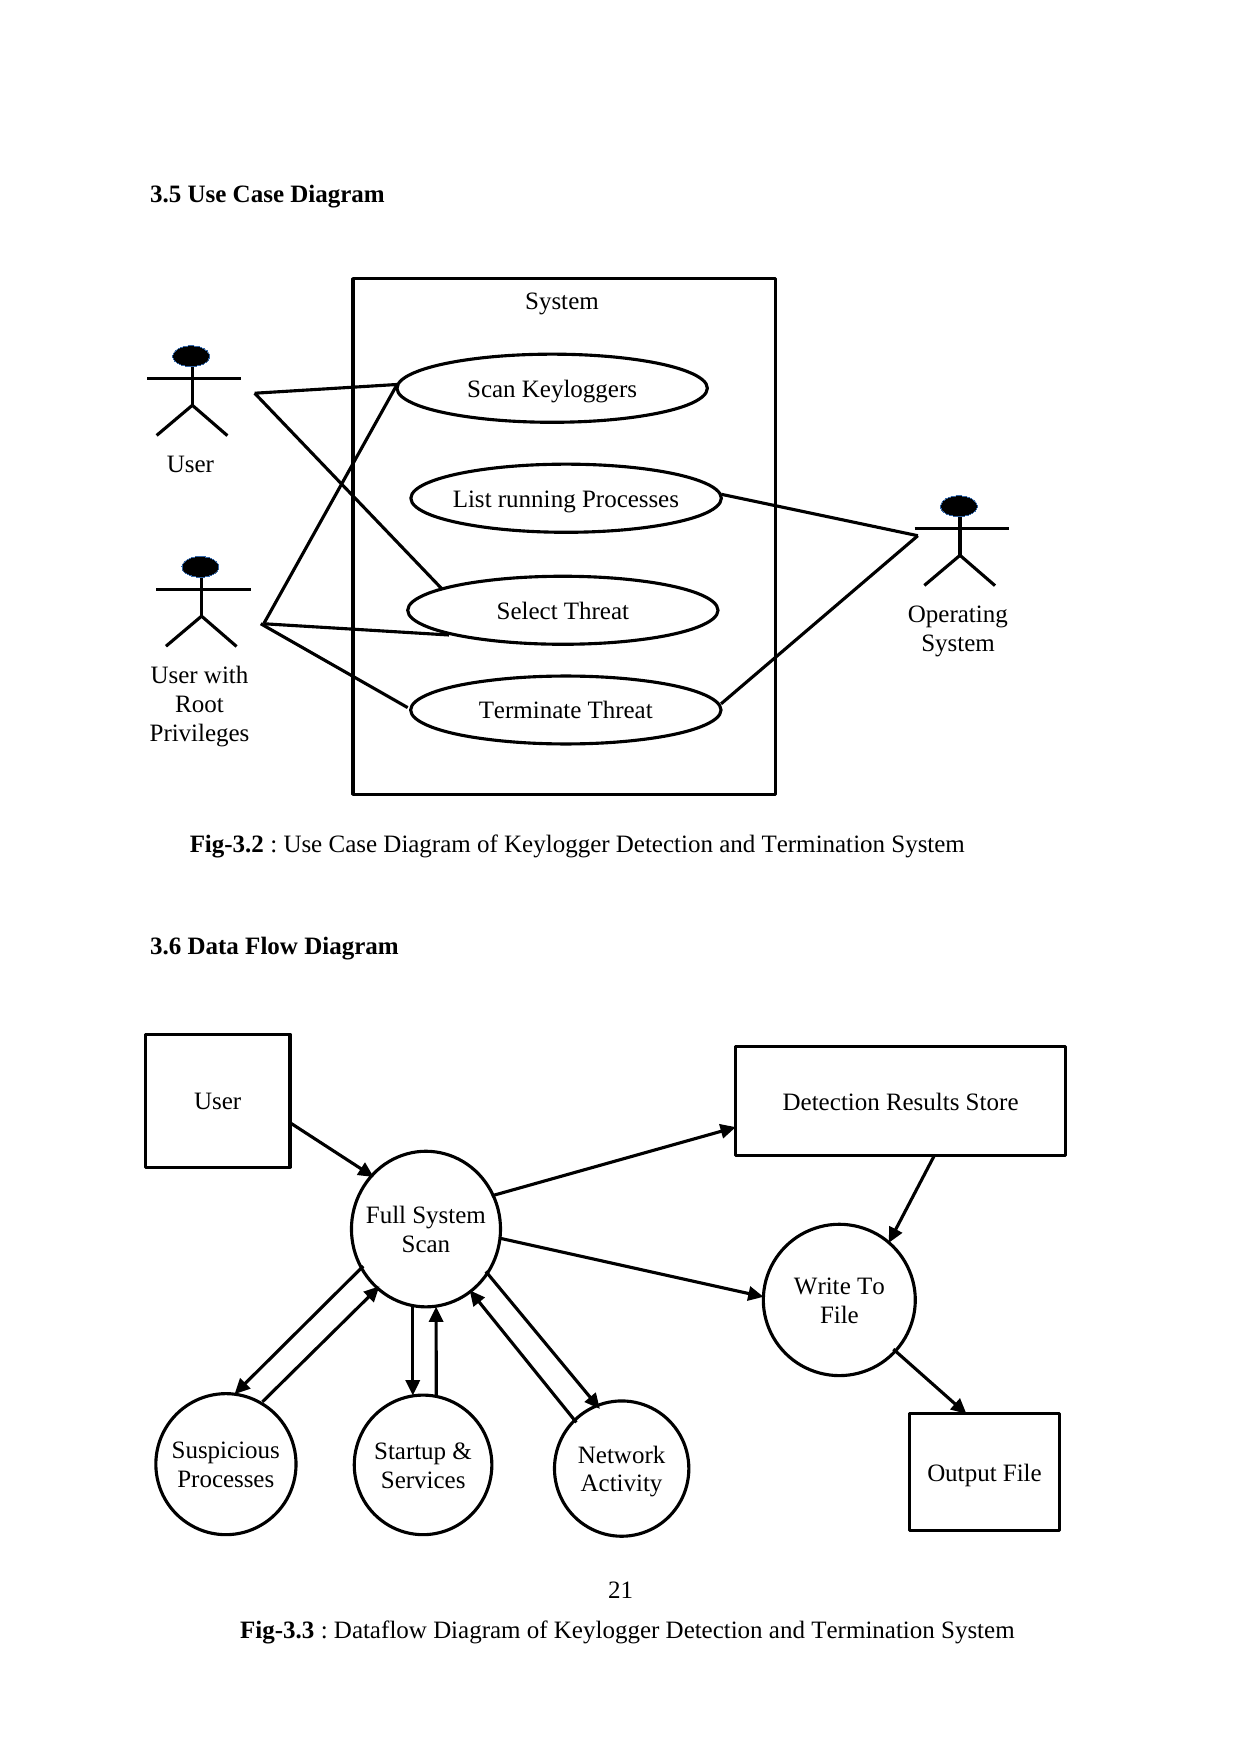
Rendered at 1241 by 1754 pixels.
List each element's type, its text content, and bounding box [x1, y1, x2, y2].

text 3.5 Use Case Diagram [150, 179, 1091, 208]
text 3.6 Data Flow Diagram [150, 295, 1091, 959]
